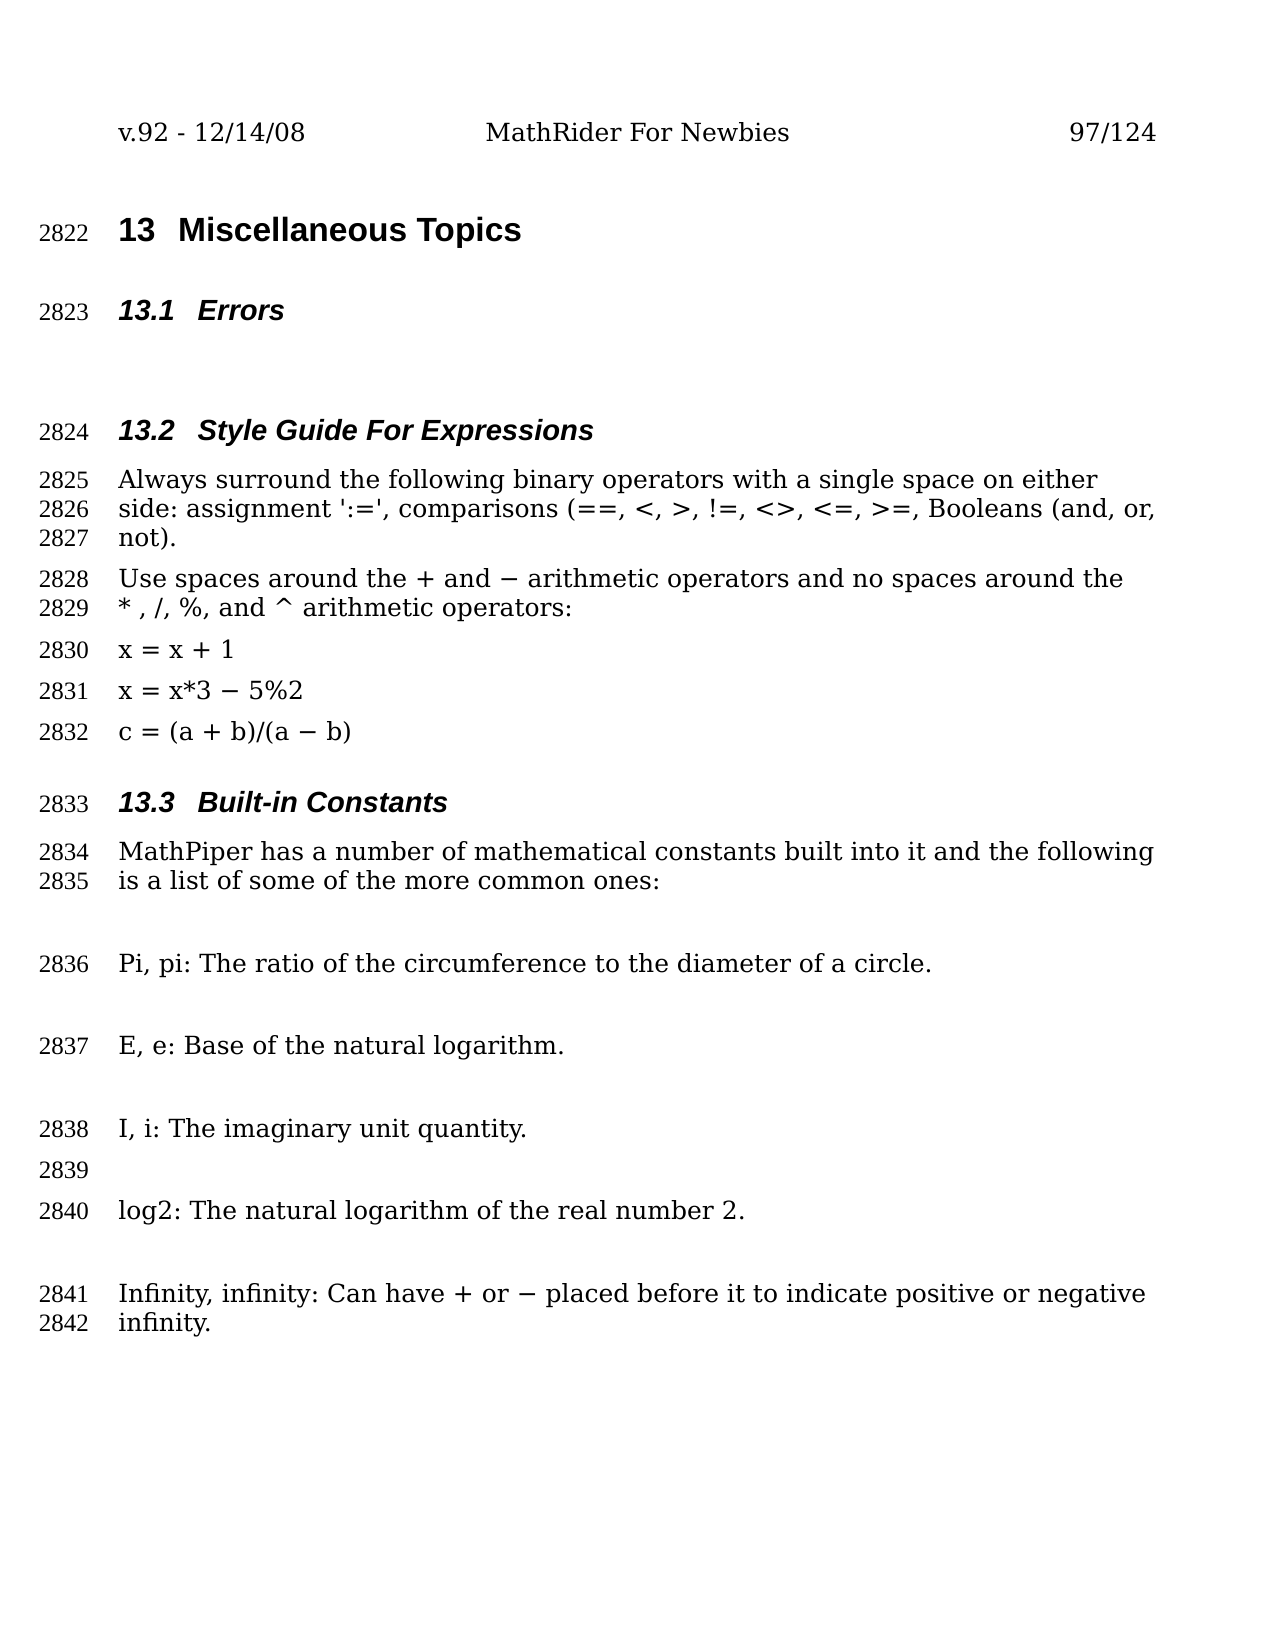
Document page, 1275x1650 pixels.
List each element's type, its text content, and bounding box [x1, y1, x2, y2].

subtitle Miscellaneous Topics [118, 210, 1157, 248]
text x = x*3 − 5%2 [118, 676, 1157, 705]
subtitle Built-in Constants [118, 786, 1157, 819]
text x = x + 1 [118, 635, 1157, 664]
text I, i: The imaginary unit quantity. [118, 1114, 1157, 1143]
text log2: The natural logarithm of the real number 2. [118, 1196, 1157, 1225]
subtitle Errors [118, 293, 1157, 327]
text E, e: Base of the natural logarithm. [118, 1031, 1157, 1060]
text Pi, pi: The ratio of the circumference to the diameter of a circle. [118, 949, 1157, 978]
text Use spaces around the + and − arithmetic operators and no spaces around the * , /, %, and ^ arithmetic operators: [118, 564, 1157, 623]
text Infinity, infinity: Can have + or − placed before it to indicate positive or negative infinity. [118, 1279, 1157, 1337]
text c = (a + b)/(a − b) [118, 717, 1157, 746]
text MathPiper has a number of mathematical constants built into it and the following is a list of some of the more common ones: [118, 837, 1157, 895]
text Always surround the following binary operators with a single space on either side: assignment ':=', comparisons (==, <, >, !=, <>, <=, >=, Booleans (and, or, not). [118, 465, 1157, 552]
subtitle Style Guide For Expressions [118, 413, 1157, 447]
